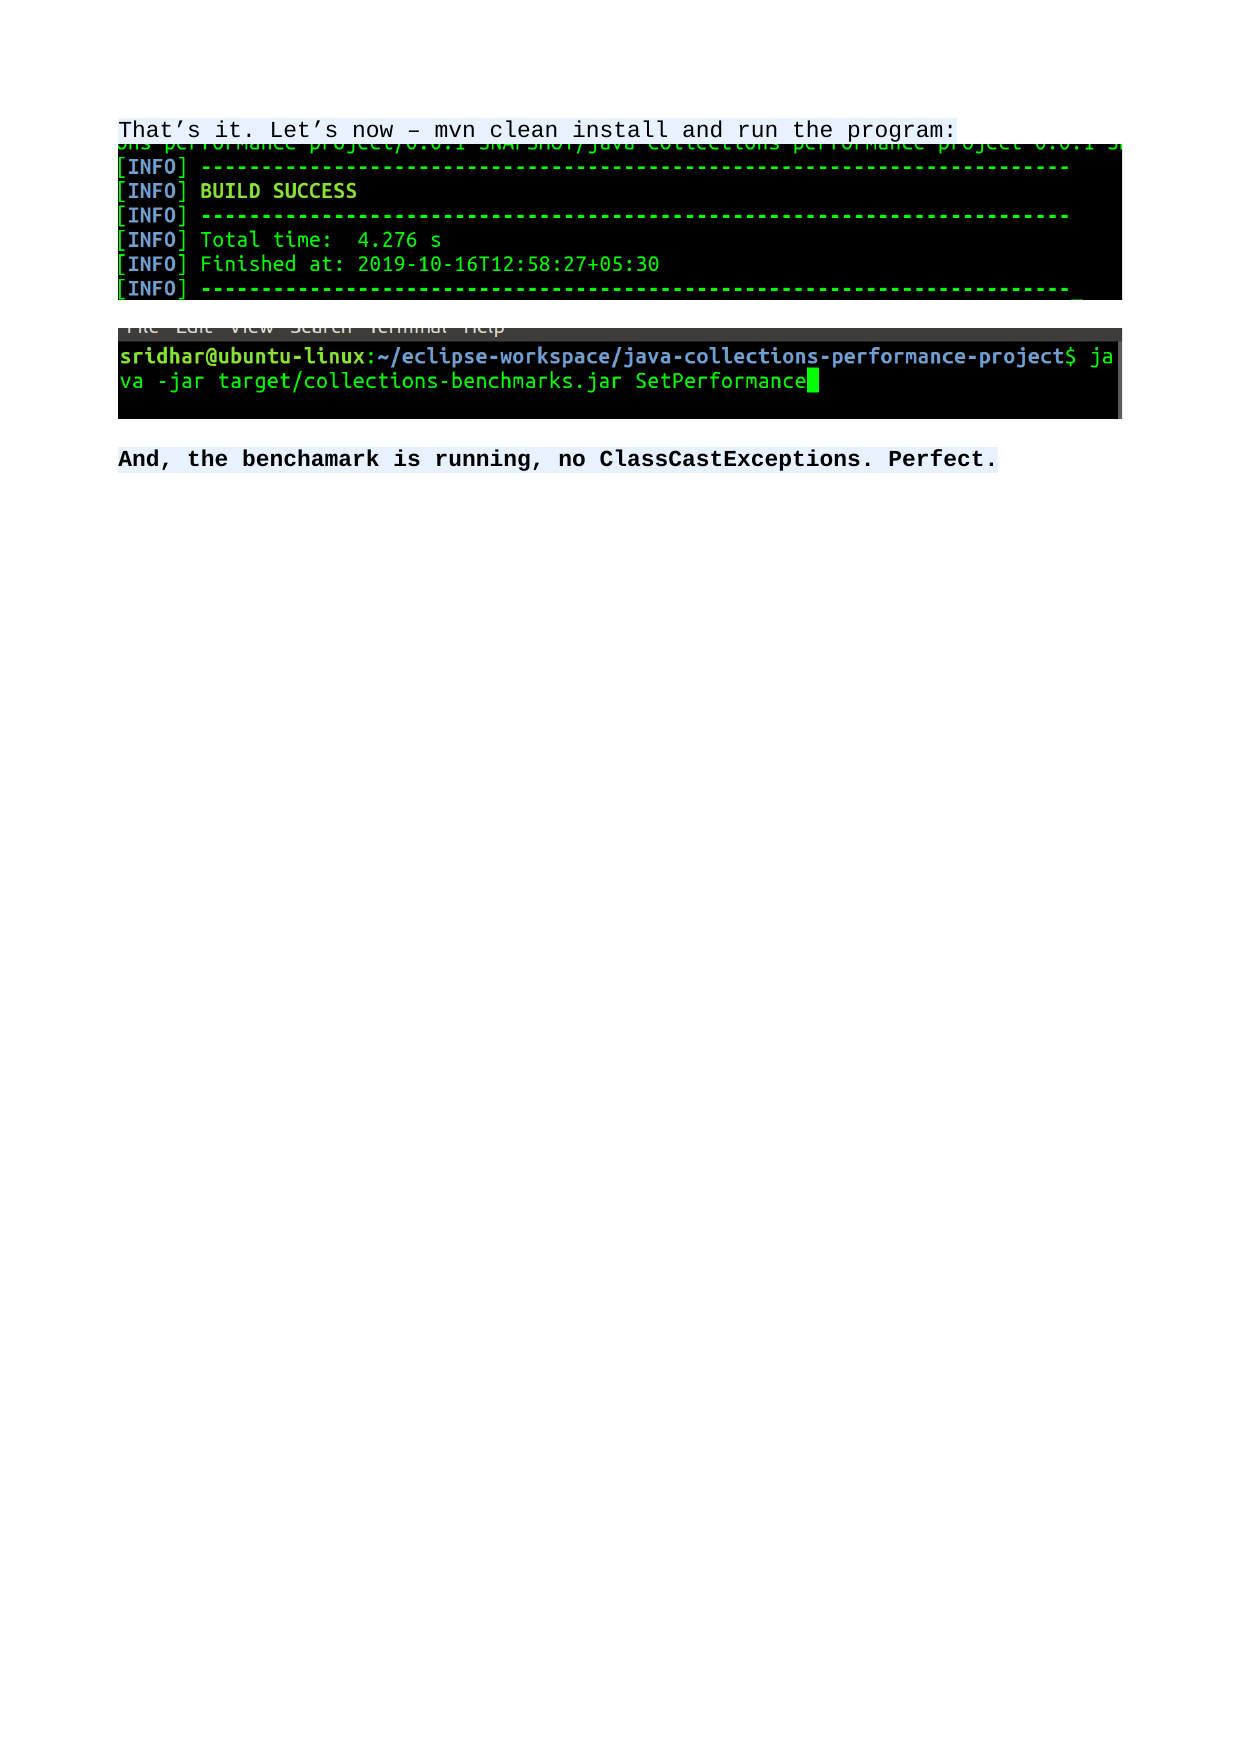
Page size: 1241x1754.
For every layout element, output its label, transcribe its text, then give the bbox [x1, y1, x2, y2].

text And, the benchamark is running, no ClassCastExceptions. Perfect. [118, 447, 1122, 473]
text That’s it. Let’s now – mvn clean install and run the program: [118, 118, 1122, 144]
picture [118, 328, 1123, 419]
picture [118, 144, 1123, 300]
